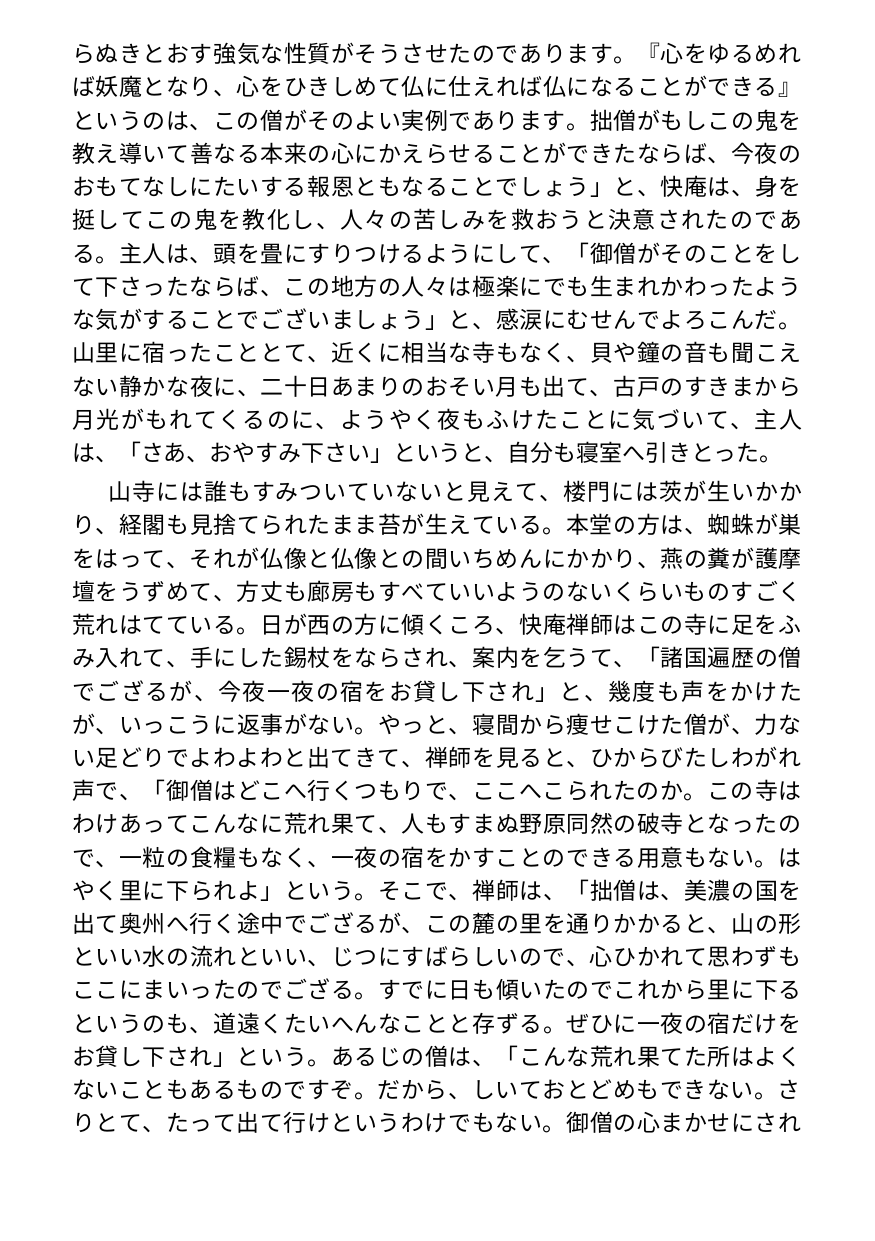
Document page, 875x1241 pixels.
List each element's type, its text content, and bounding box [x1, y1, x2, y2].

text 山寺には誰もすみついていないと見えて、楼門には茨が生いかかり、経閣も見捨てられたまま苔が生えている。本堂の方は、蜘蛛が巣をはって、それが仏像と仏像との間いちめんにかかり、燕の糞が護摩壇をうずめて、方丈も廊房もすべていいようのないくらいものすごく荒れはてている。日が西の方に傾くころ、快庵禅師はこの寺に足をふみ入れて、手にした錫杖をならされ、案内を乞うて、「諸国遍歴の僧でござるが、今夜一夜の宿をお貸し下され」と、幾度も声をかけたが、いっこうに返事がない。やっと、寝間から痩せこけた僧が、力ない足どりでよわよわと出てきて、禅師を見ると、ひからびたしわがれ声で、「御僧はどこへ行くつもりで、ここへこられたのか。この寺はわけあってこんなに荒れ果て、人もすまぬ野原同然の破寺となったので、一粒の食糧もなく、一夜の宿をかすことのできる用意もない。はやく里に下られよ」という。そこで、禅師は、「拙僧は、美濃の国を出て奥州へ行く途中でござるが、この麓の里を通りかかると、山の形といい水の流れといい、じつにすばらしいので、心ひかれて思わずもここにまいったのでござる。すでに日も傾いたのでこれから里に下るというのも、道遠くたいへんなことと存ずる。ぜひに一夜の宿だけをお貸し下され」という。あるじの僧は、「こんな荒れ果てた所はよくないこともあるものですぞ。だから、しいておとどめもできない。さりとて、たって出て行けというわけでもない。御僧の心まかせにされ [72, 474, 802, 1138]
text らぬきとおす強気な性質がそうさせたのであります。『心をゆるめれば妖魔となり、心をひきしめて仏に仕えれば仏になることができる』というのは、この僧がそのよい実例であります。拙僧がもしこの鬼を教え導いて善なる本来の心にかえらせることができたならば、今夜のおもてなしにたいする報恩ともなることでしょう」と、快庵は、身を挺してこの鬼を教化し、人々の苦しみを救おうと決意されたのである。主人は、頭を畳にすりつけるようにして、「御僧がそのことをして下さったならば、この地方の人々は極楽にでも生まれかわったような気がすることでございましょう」と、感涙にむせんでよろこんだ。山里に宿ったこととて、近くに相当な寺もなく、貝や鐘の音も聞こえない静かな夜に、二十日あまりのおそい月も出て、古戸のすきまから月光がもれてくるのに、ようやく夜もふけたことに気づいて、主人は、「さあ、おやすみ下さい」というと、自分も寝室へ引きとった。 [72, 36, 802, 468]
